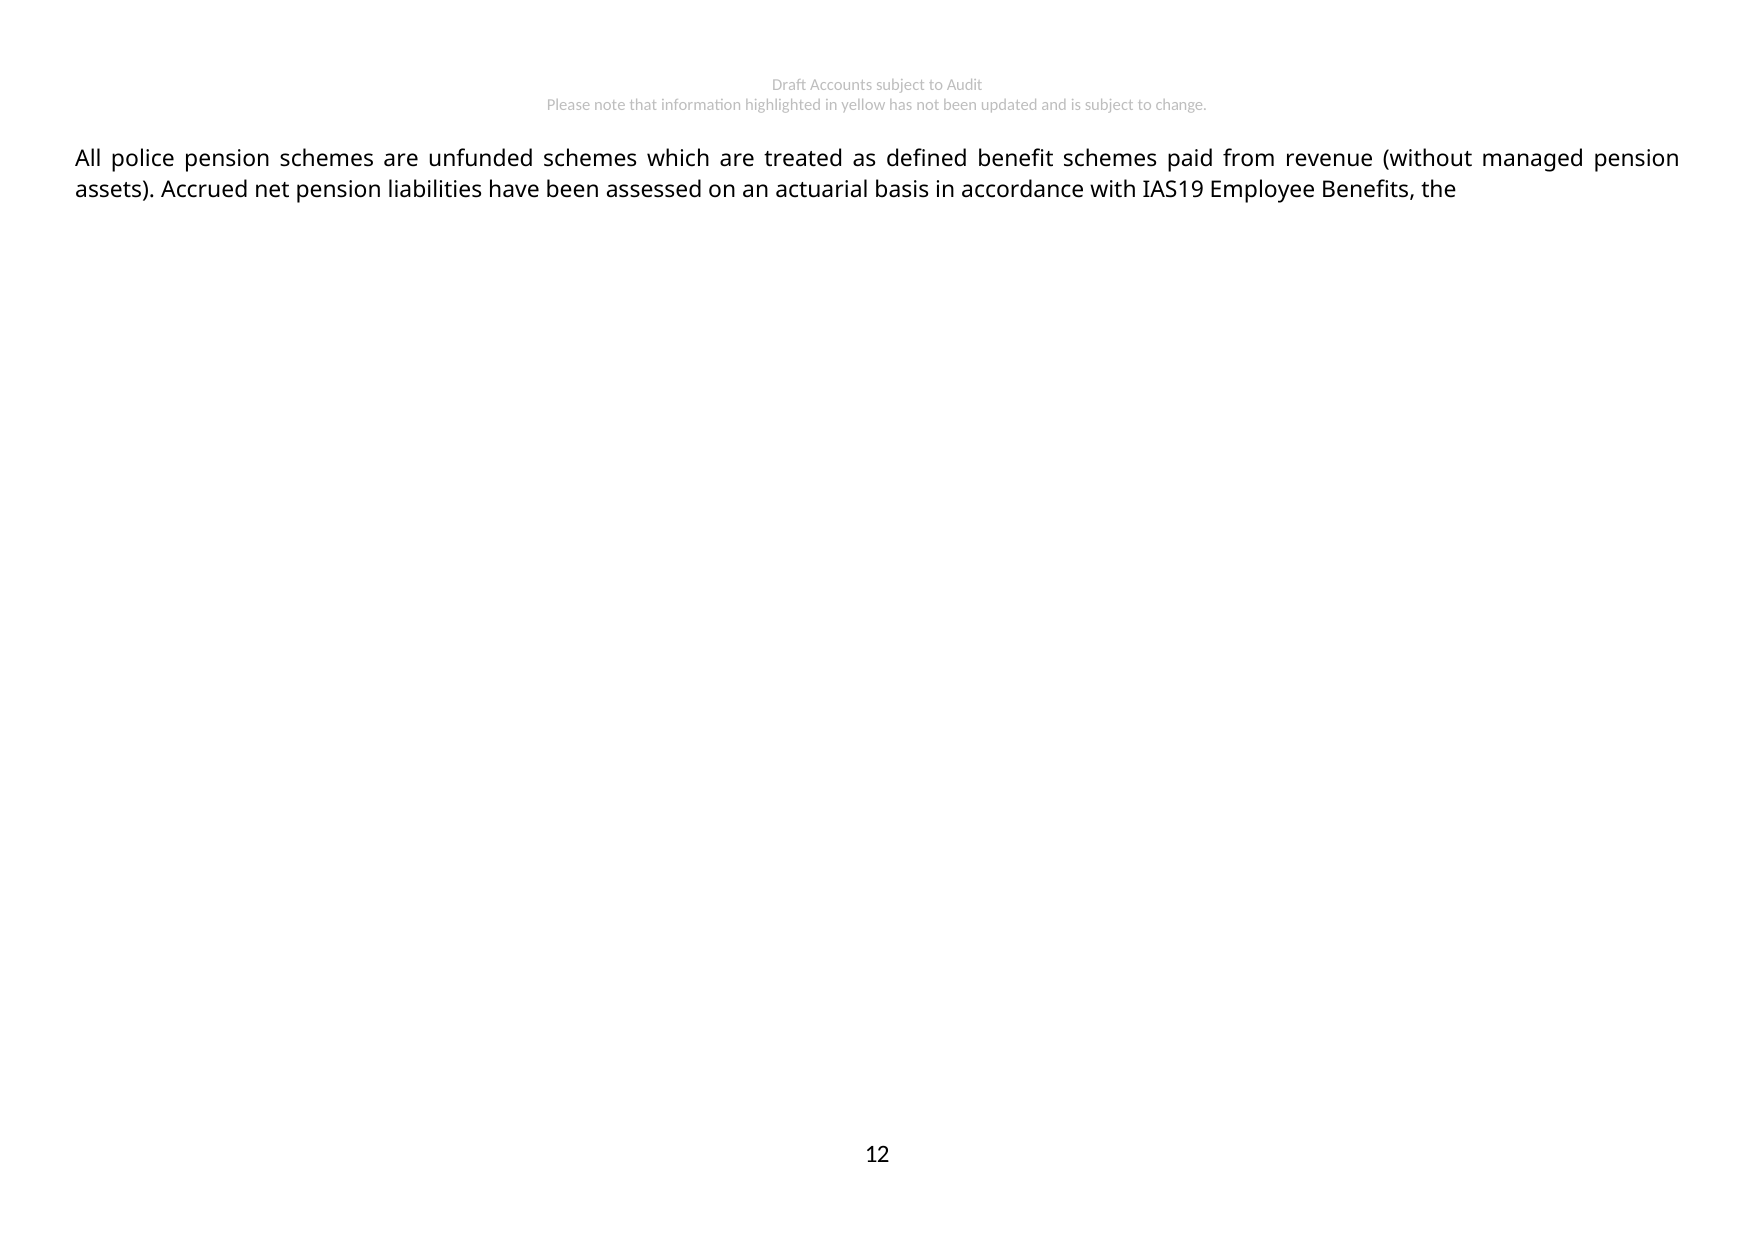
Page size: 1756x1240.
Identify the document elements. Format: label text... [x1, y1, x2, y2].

text All police pension schemes are unfunded schemes which are treated as defined benefit schemes paid from revenue (without managed pension assets). Accrued net pension liabilities have been assessed on an actuarial basis in accordance with IAS19 Employee Benefits, the [75, 142, 1681, 204]
